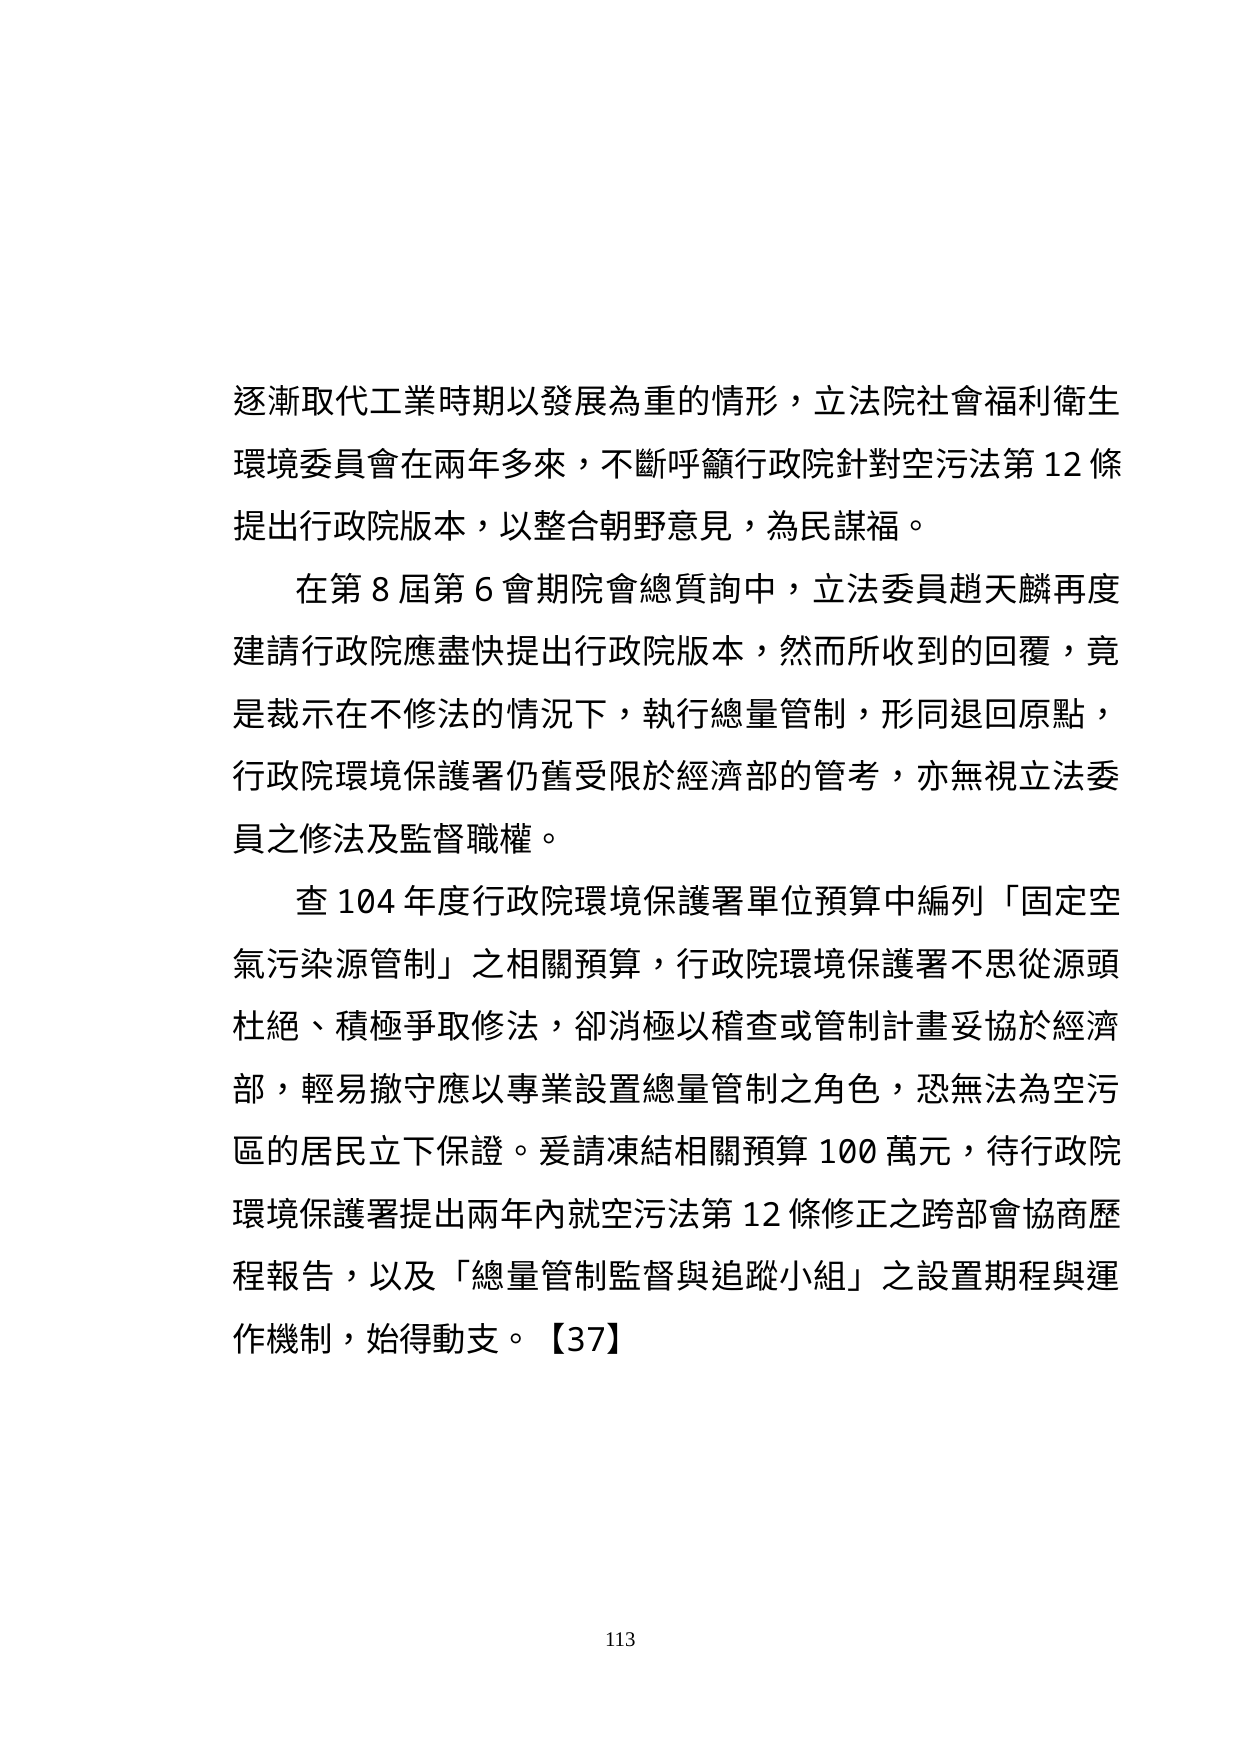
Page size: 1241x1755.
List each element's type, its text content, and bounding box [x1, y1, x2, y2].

text 逐漸取代工業時期以發展為重的情形，立法院社會福利衛生環境委員會在兩年多來，不斷呼籲行政院針對空污法第12條提出行政院版本，以整合朝野意見，為民謀福。 [162, 358, 1122, 545]
text 在第8屆第6會期院會總質詢中，立法委員趙天麟再度建請行政院應盡快提出行政院版本，然而所收到的回覆，竟是裁示在不修法的情況下，執行總量管制，形同退回原點，行政院環境保護署仍舊受限於經濟部的管考，亦無視立法委員之修法及監督職權。 [232, 545, 1122, 858]
text 查104年度行政院環境保護署單位預算中編列「固定空氣污染源管制」之相關預算，行政院環境保護署不思從源頭杜絕、積極爭取修法，卻消極以稽查或管制計畫妥協於經濟部，輕易撤守應以專業設置總量管制之角色，恐無法為空污區的居民立下保證。爰請凍結相關預算100萬元，待行政院環境保護署提出兩年內就空污法第12條修正之跨部會協商歷程報告，以及「總量管制監督與追蹤小組」之設置期程與運作機制，始得動支。【37】 [232, 858, 1122, 1358]
